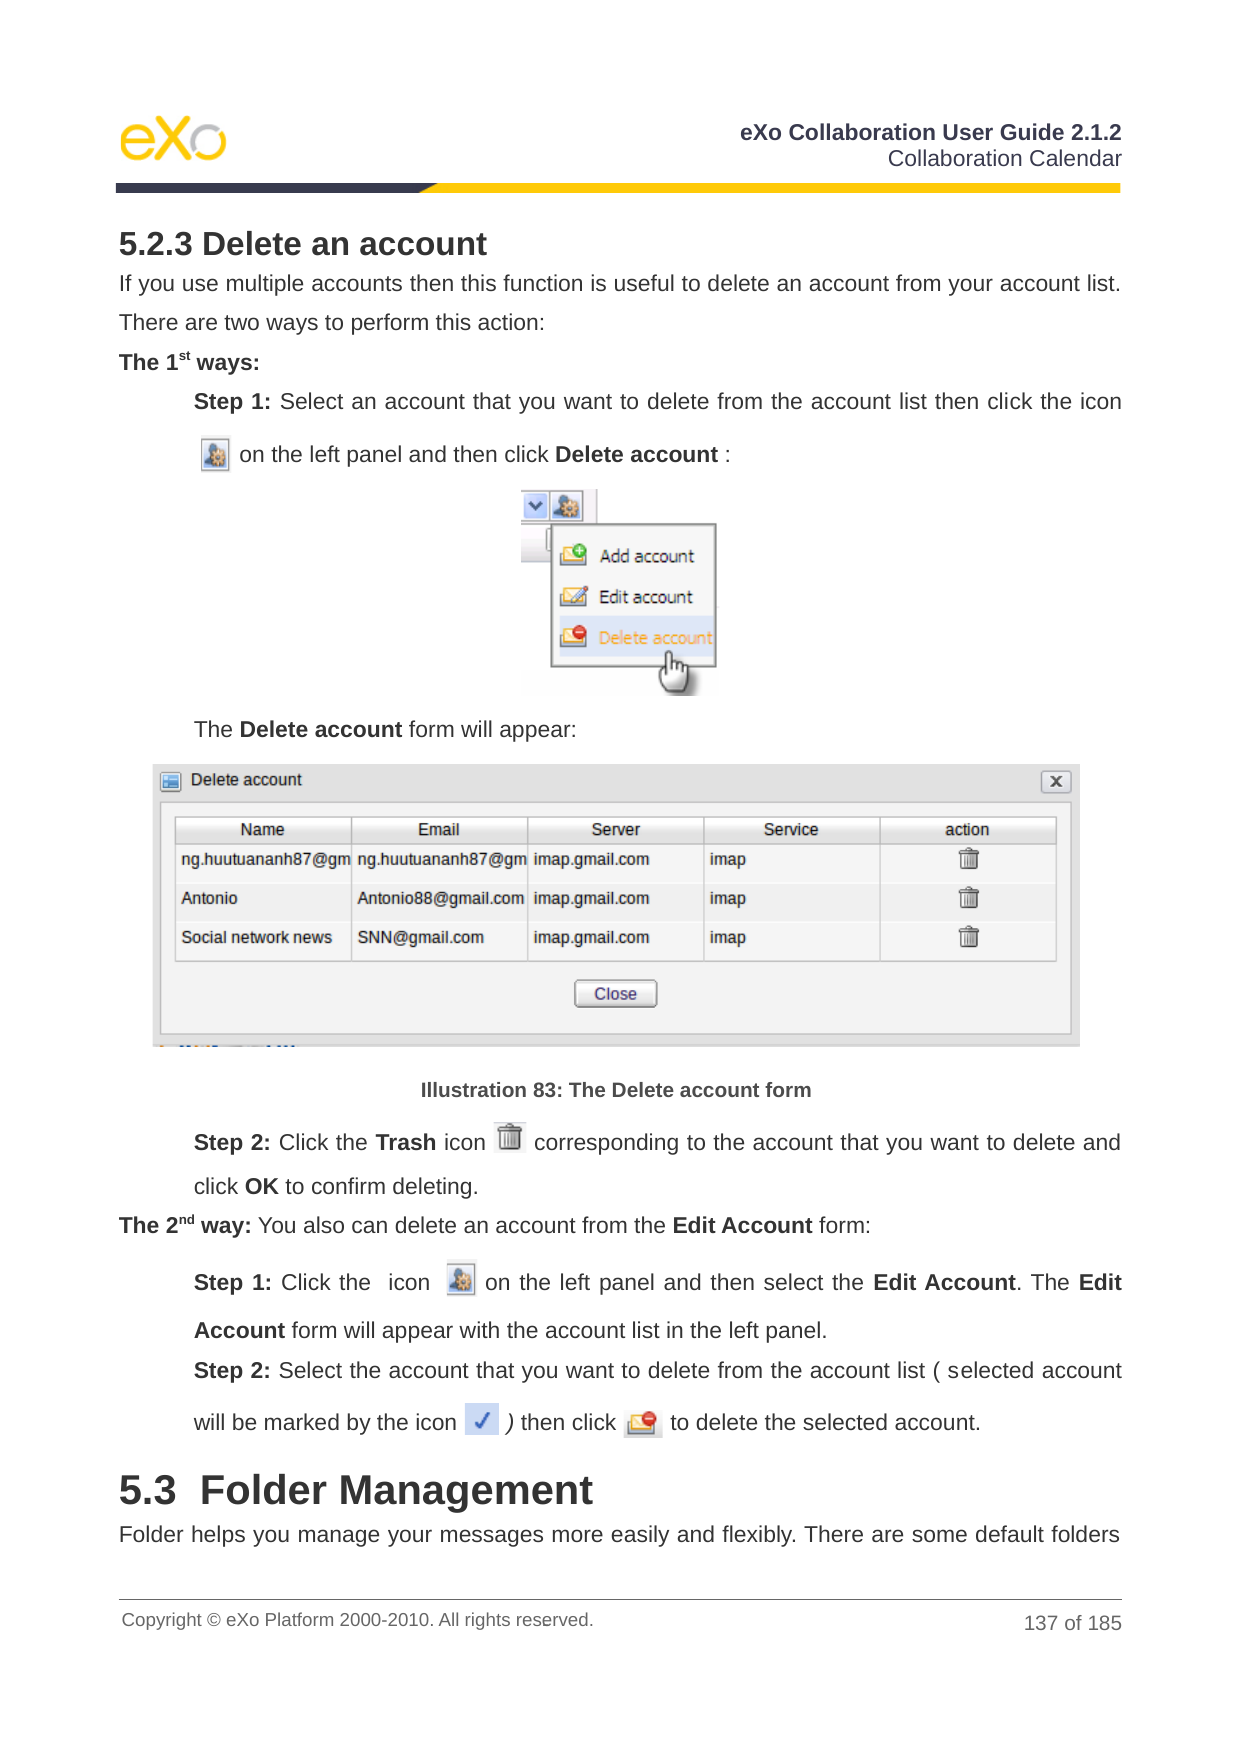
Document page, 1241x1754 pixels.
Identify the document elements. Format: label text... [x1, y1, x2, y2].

picture [120, 115, 227, 161]
list Illustration 83: The Delete account form [152, 1047, 1080, 1102]
text The 1st ways: [118, 348, 1122, 375]
subtitle Folder Management [118, 1465, 1122, 1513]
picture [152, 764, 1080, 1047]
picture [201, 435, 232, 473]
text The 2nd way: You also can delete an account from the Edit Account form: [118, 1212, 1122, 1239]
picture [521, 489, 720, 696]
picture [493, 1122, 527, 1153]
list Step 2: Click the Trash iconcorresponding to the account that you want to delete and click OK to confirm deleting. [156, 1075, 1122, 1199]
picture [464, 1403, 499, 1435]
list Step 2: Select the account that you want to delete from the account list ( selected account will be marked by the icon) then clickto delete the selected account. [156, 1357, 1122, 1445]
list The Delete account form will appear: [156, 713, 1122, 743]
picture [623, 1410, 663, 1438]
picture [115, 183, 1121, 193]
list Step 1: Select an account that you want to delete from the account list then click the icon on the left panel and then click Delete account : [156, 388, 1122, 480]
text If you use multiple accounts then this function is useful to delete an account from your account list. There are two ways to perform this action: [118, 269, 1122, 335]
text Folder helps you manage your messages more easily and flexibly. There are some default folders [118, 1521, 1122, 1547]
list Step 1: Click the icon on the left panel and then select the Edit Account. The Edit Account form will appear with the account list in the left panel. [156, 1252, 1122, 1344]
picture [446, 1259, 478, 1297]
subtitle Delete an account [118, 223, 1122, 262]
